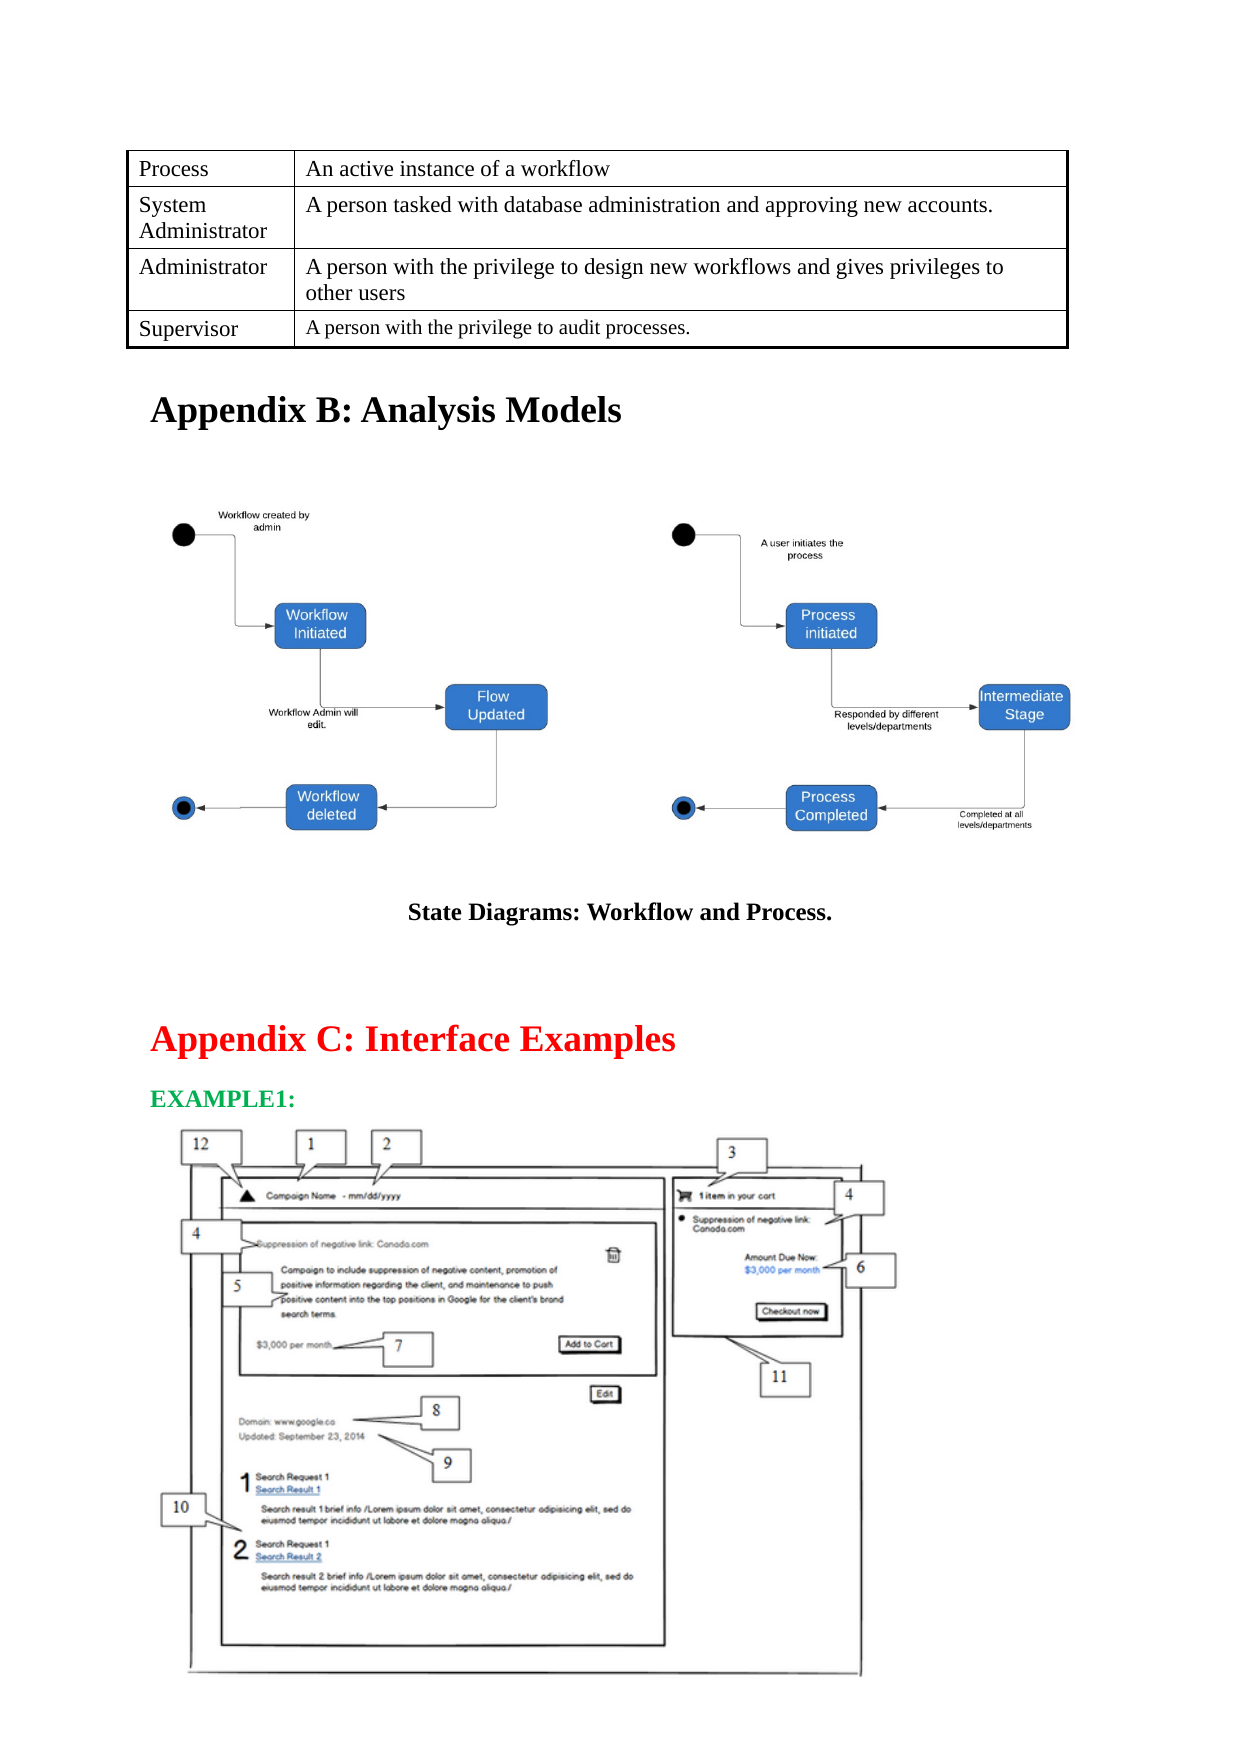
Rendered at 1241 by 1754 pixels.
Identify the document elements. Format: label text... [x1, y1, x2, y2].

table_cell Supervisor [129, 311, 294, 346]
table_cell System Administrator [129, 187, 294, 248]
text Appendix C: Interface Examples [150, 1016, 1090, 1059]
table_cell Administrator [129, 249, 294, 310]
text EXAMPLE1: [150, 1084, 1090, 1113]
table_cell A person with the privilege to audit processes. [295, 311, 1066, 346]
table_cell A person tasked with database administration and approving new accounts. [295, 187, 1066, 248]
table_cell An active instance of a workflow [295, 151, 1066, 186]
text State Diagrams: Workflow and Process. [150, 897, 1090, 926]
text Appendix B: Analysis Models [150, 388, 1090, 431]
table_cell A person with the privilege to design new workflows and gives privileges to other users [295, 249, 1066, 310]
picture [150, 468, 1089, 860]
table_cell Process [129, 151, 294, 186]
picture [150, 1122, 901, 1694]
